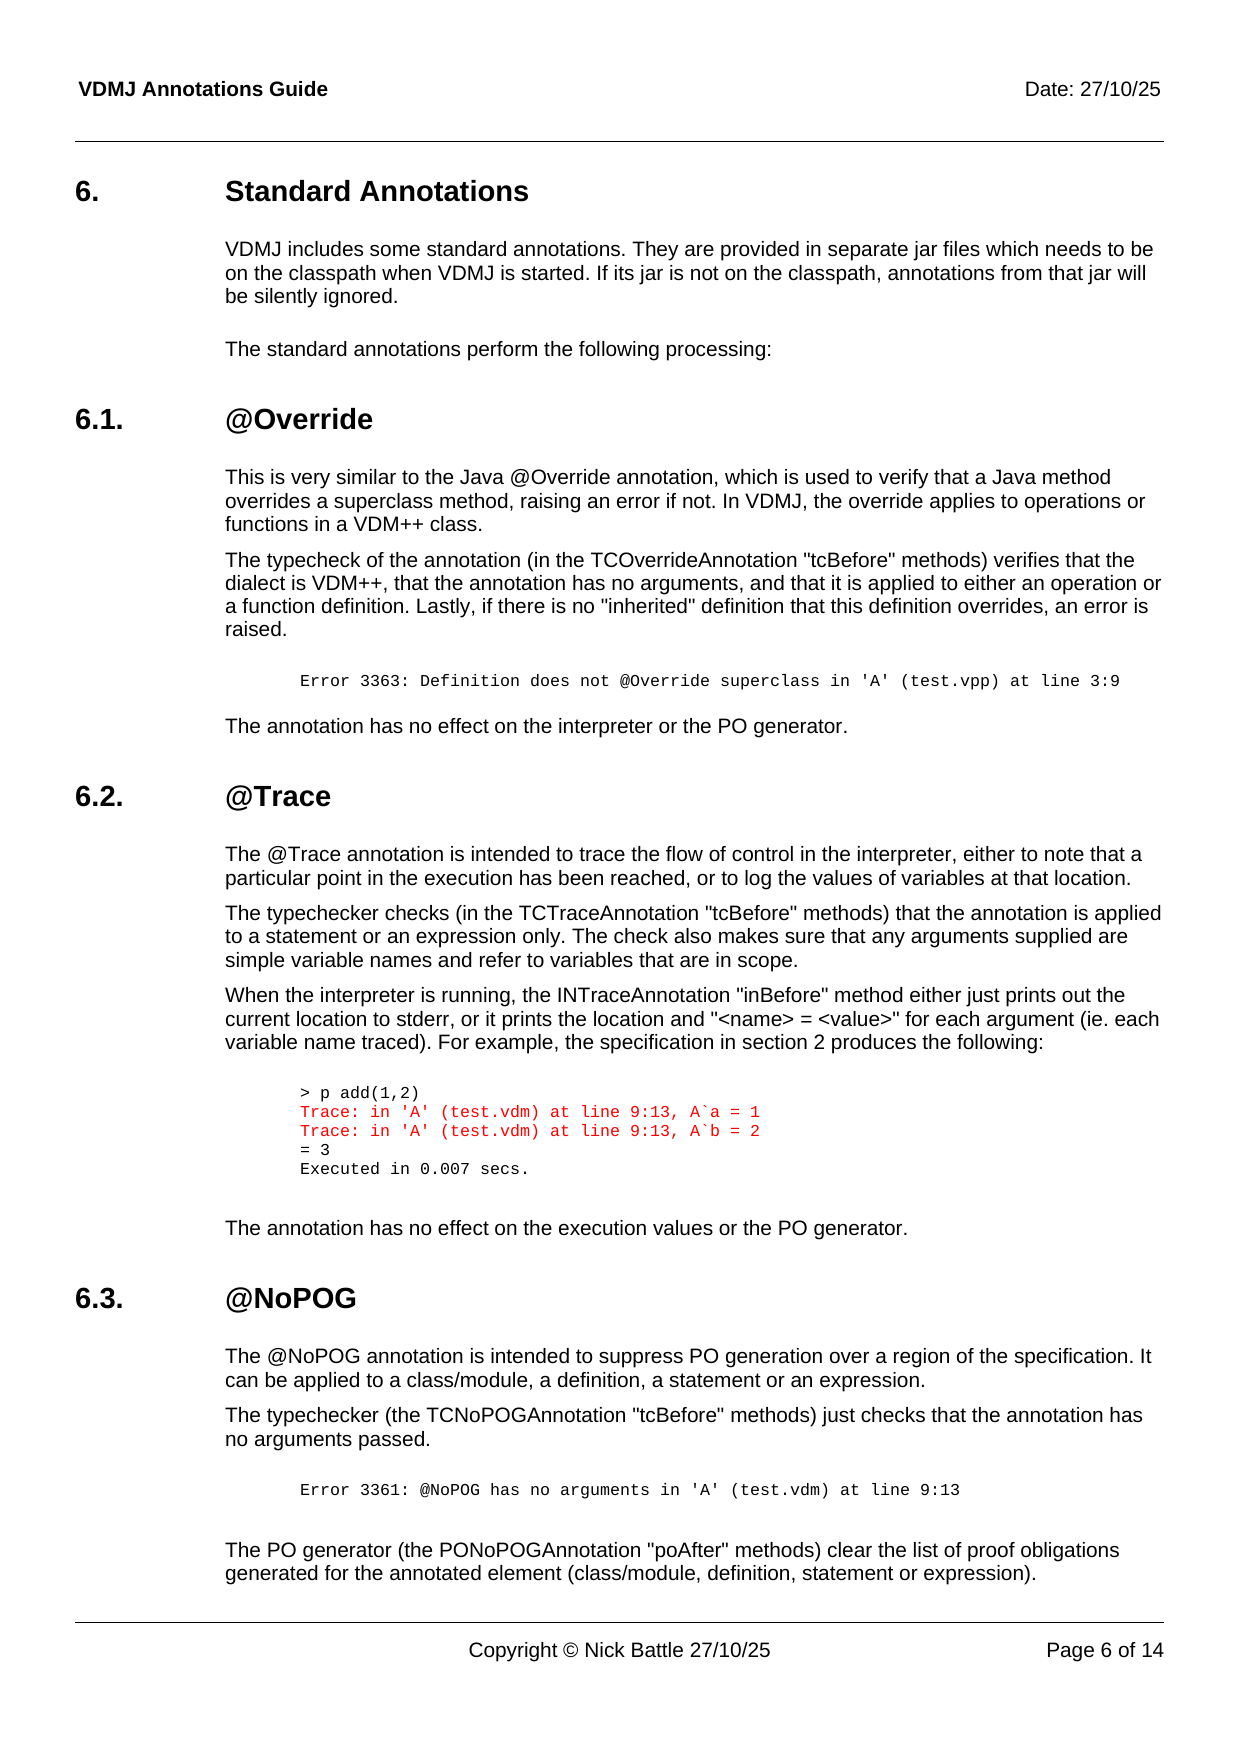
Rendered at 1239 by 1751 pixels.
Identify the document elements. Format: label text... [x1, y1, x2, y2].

text = 3 [300, 1142, 1164, 1160]
subtitle Standard Annotations [75, 175, 1164, 208]
text The annotation has no effect on the execution values or the PO generator. [225, 1217, 1164, 1240]
text The annotation has no effect on the interpreter or the PO generator. [225, 714, 1164, 738]
text This is very similar to the Java @Override annotation, which is used to verify that a Java method overrides a superclass method, raising an error if not. In VDMJ, the override applies to operations or functions in a VDM++ class. [225, 466, 1164, 536]
text The typecheck of the annotation (in the TCOverrideAnnotation "tcBefore" methods) verifies that the dialect is VDM++, that the annotation has no arguments, and that it is applied to either an operation or a function definition. Lastly, if there is no "inherited" definition that this definition overrides, an error is raised. [225, 548, 1164, 641]
text The @NoPOG annotation is intended to suppress PO generation over a region of the specification. It can be applied to a class/module, a definition, a statement or an expression. [225, 1345, 1164, 1392]
text The typechecker checks (in the TCTraceAnnotation "tcBefore" methods) that the annotation is applied to a statement or an expression only. The check also makes sure that any arguments supplied are simple variable names and refer to variables that are in scope. [225, 902, 1164, 971]
text The PO generator (the PONoPOGAnnotation "poAfter" methods) clear the list of proof obligations generated for the annotated element (class/module, definition, statement or expression). [225, 1538, 1164, 1585]
text Trace: in 'A' (test.vdm) at line 9:13, A`b = 2 [300, 1123, 1164, 1142]
subtitle @Trace [75, 780, 1164, 813]
text Executed in 0.007 secs. [300, 1160, 1164, 1179]
text The standard annotations perform the following processing: [225, 338, 1164, 361]
text When the interpreter is running, the INTraceAnnotation "inBefore" method either just prints out the current location to stderr, or it prints the location and "<name> = <value>" for each argument (ie. each variable name traced). For example, the specification in section 2 produces the following: [225, 984, 1164, 1054]
text Error 3361: @NoPOG has no arguments in 'A' (test.vdm) at line 9:13 [300, 1482, 1164, 1501]
text VDMJ includes some standard annotations. They are provided in separate jar files which needs to be on the classpath when VDMJ is started. If its jar is not on the classpath, annotations from that jar will be silently ignored. [225, 238, 1164, 308]
subtitle @Override [75, 403, 1164, 436]
text > p add(1,2) [300, 1085, 1164, 1104]
subtitle @NoPOG [75, 1282, 1164, 1315]
text Trace: in 'A' (test.vdm) at line 9:13, A`a = 1 [300, 1104, 1164, 1123]
text The typechecker (the TCNoPOGAnnotation "tcBefore" methods) just checks that the annotation has no arguments passed. [225, 1404, 1164, 1451]
text The @Trace annotation is intended to trace the flow of control in the interpreter, either to note that a particular point in the execution has been reached, or to log the values of variables at that location. [225, 843, 1164, 889]
text Error 3363: Definition does not @Override superclass in 'A' (test.vpp) at line 3:9 [300, 672, 1164, 691]
